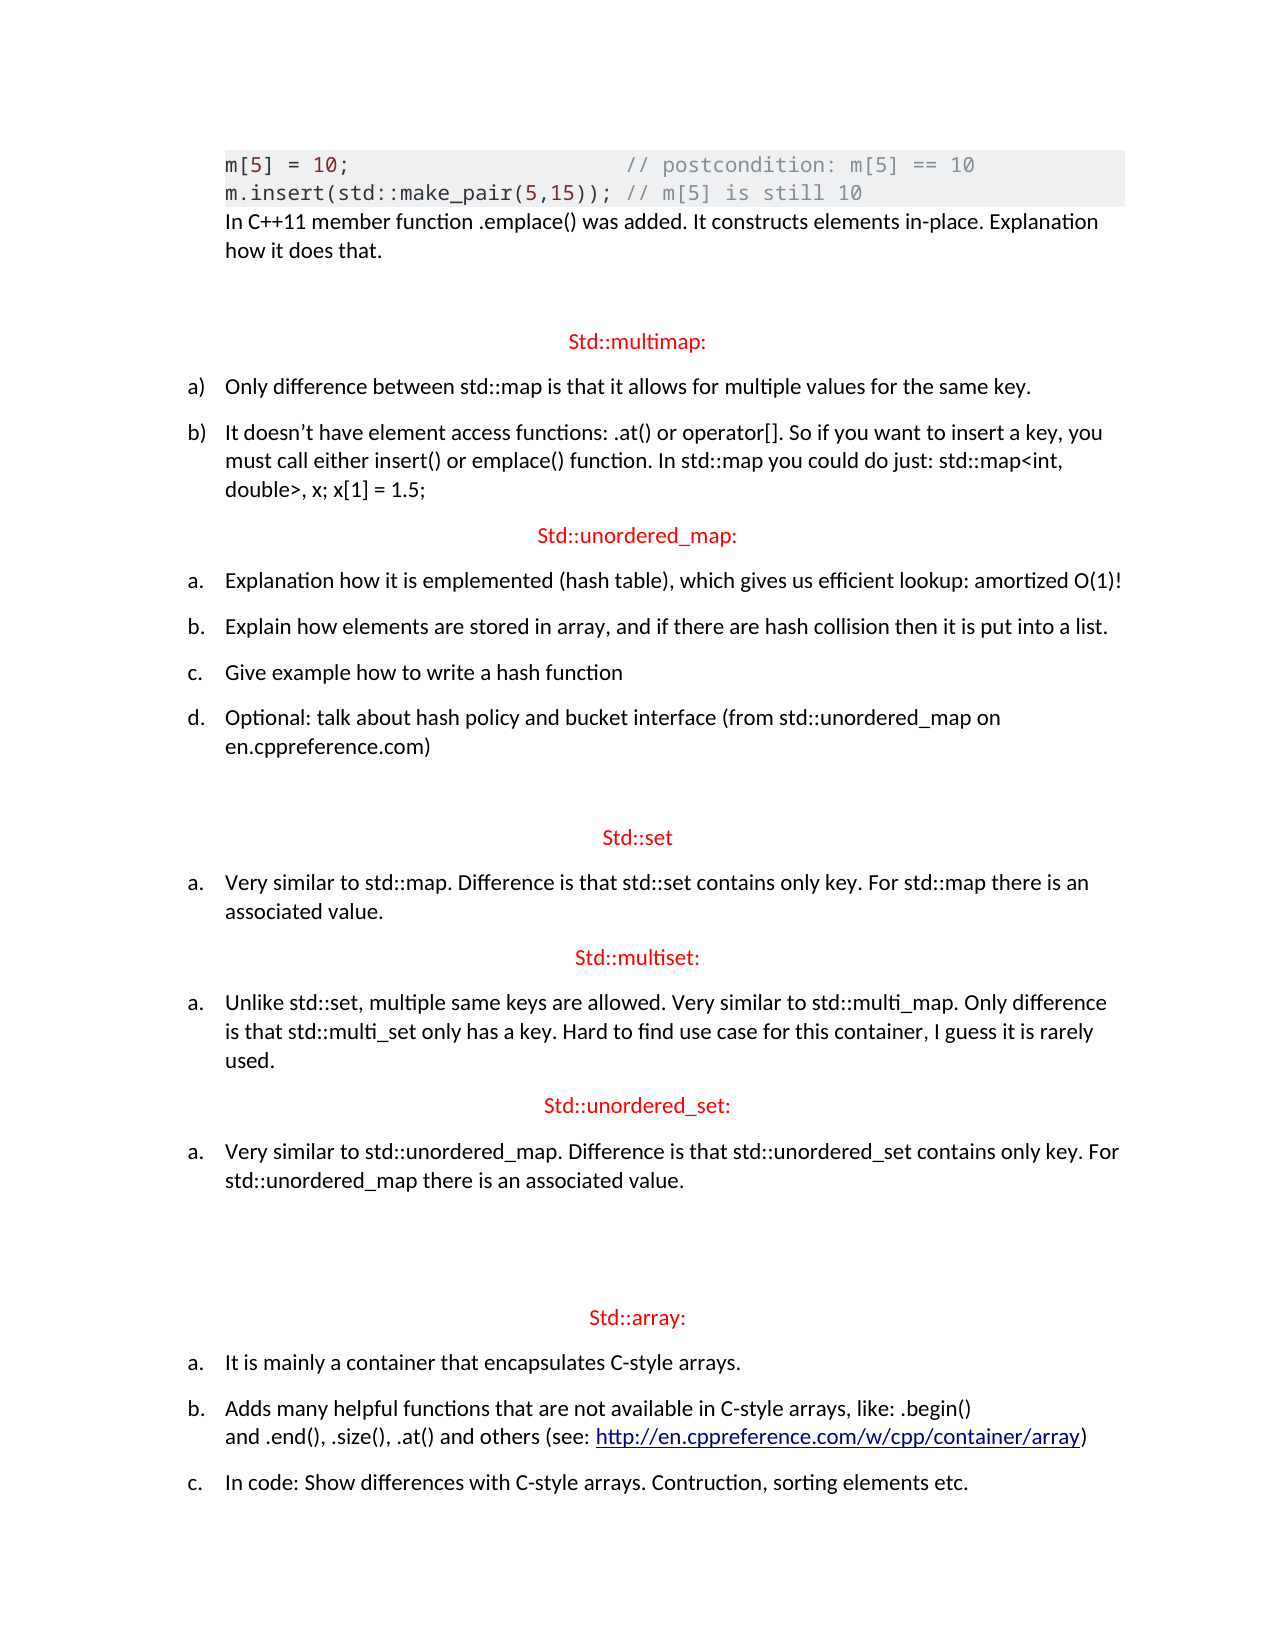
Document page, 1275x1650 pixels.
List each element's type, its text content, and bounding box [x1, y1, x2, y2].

text Std::array: [150, 1303, 1125, 1331]
list Optional: talk about hash policy and bucket interface (from std::unordered_map on en.cppreference.com) [187, 703, 1125, 760]
list Very similar to std::map. Difference is that std::set contains only key. For std::map there is an associated value. [187, 868, 1125, 925]
text Std::multimap: [150, 327, 1125, 355]
text Std::set [150, 823, 1125, 851]
list Very similar to std::unordered_map. Difference is that std::unordered_set contains only key. For std::unordered_map there is an associated value. [187, 1137, 1125, 1194]
list It is mainly a container that encapsulates C-style arrays. [187, 1348, 1125, 1376]
list Unlike std::set, multiple same keys are allowed. Very similar to std::multi_map. Only difference is that std::multi_set only has a key. Hard to find use case for this container, I guess it is rarely used. [187, 988, 1125, 1074]
text Std::unordered_set: [150, 1092, 1125, 1120]
text Std::unordered_map: [150, 521, 1125, 549]
text Std::multiset: [150, 943, 1125, 971]
list In C++11 member function .emplace() was added. It constructs elements in-place. Explanation how it does that. [225, 207, 1125, 264]
list Explanation how it is emplemented (hash table), which gives us efficient lookup: amortized O(1)! [187, 567, 1125, 594]
list It doesn’t have element access functions: .at() or operator[]. So if you want to insert a key, you must call either insert() or emplace() function. In std::map you could do just: std::map<int, double>, x; x[1] = 1.5; [187, 418, 1125, 503]
list Only difference between std::map is that it allows for multiple values for the same key. [187, 372, 1125, 400]
list Adds many helpful functions that are not available in C-style arrays, like: .begin() and .end(), .size(), .at() and others (see: http://en.cppreference.com/w/cpp/container/array) [187, 1394, 1125, 1451]
list In code: Show differences with C-style arrays. Contruction, sorting elements etc. [187, 1468, 1125, 1496]
list Give example how to write a hash function [187, 658, 1125, 686]
list m[5] = 10; // postcondition: m[5] == 10 [225, 150, 1125, 178]
list Explain how elements are stored in array, and if there are hash collision then it is put into a list. [187, 612, 1125, 640]
list m.insert(std::make_pair(5,15)); // m[5] is still 10 [225, 178, 1125, 207]
